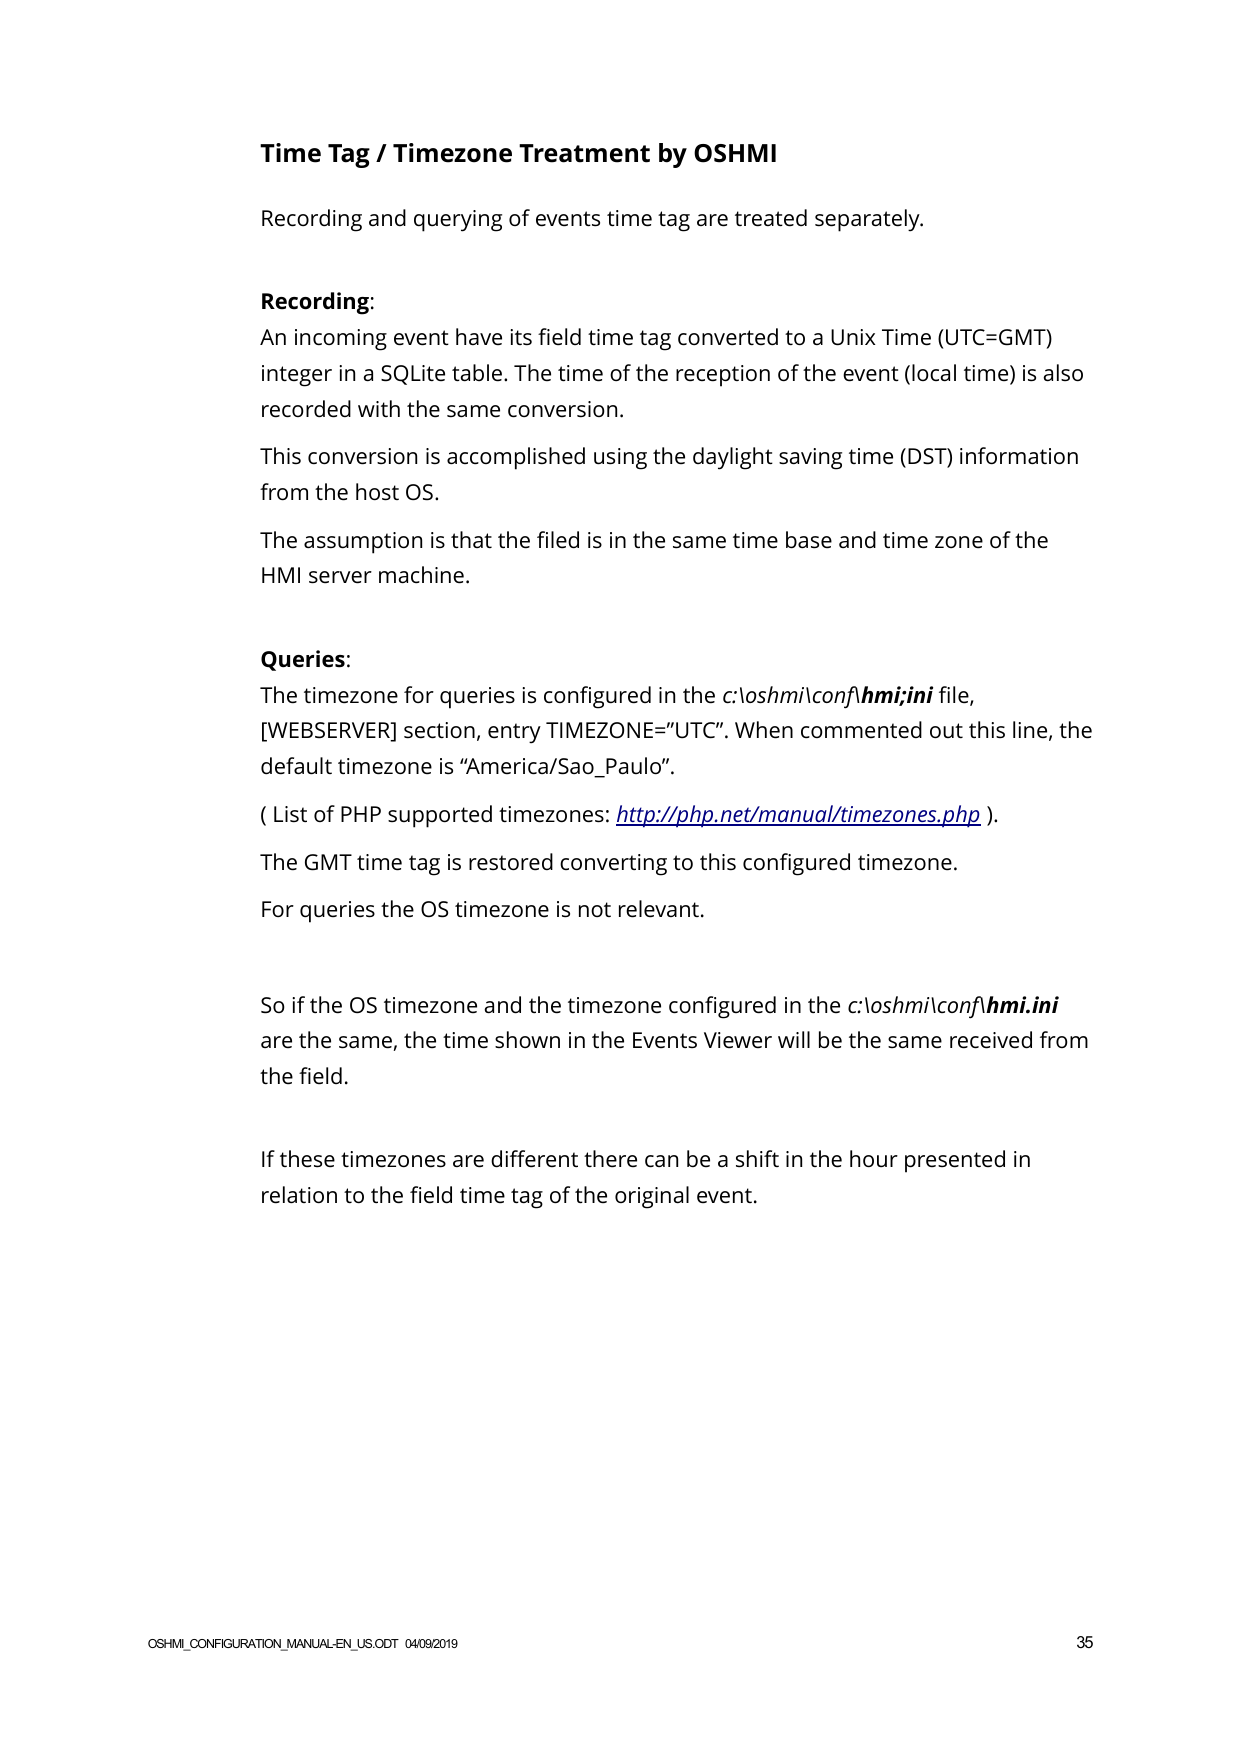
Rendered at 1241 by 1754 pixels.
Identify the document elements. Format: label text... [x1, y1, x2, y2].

subtitle Time Tag / Timezone Treatment by OSHMI [260, 136, 1093, 170]
text ( List of PHP supported timezones: http://php.net/manual/timezones.php ). [260, 799, 1093, 828]
text Recording: An incoming event have its field time tag converted to a Unix Time (UTC=GMT) integer in a SQLite table. The time of the reception of the event (local time) is also recorded with the same conversion. [260, 251, 1093, 423]
text Recording and querying of events time tag are treated separately. [260, 203, 1093, 233]
text For queries the OS timezone is not relevant. [260, 894, 1093, 924]
text Queries: The timezone for queries is configured in the c:\oshmi\conf\hmi;ini file, [WEBSERVER] section, entry TIMEZONE=”UTC”. When commented out this line, the default timezone is “America/Sao_Paulo”. [260, 608, 1093, 781]
text The assumption is that the filed is in the same time base and time zone of the HMI server machine. [260, 525, 1093, 590]
text So if the OS timezone and the timezone configured in the c:\oshmi\conf\hmi.ini are the same, the time shown in the Events Viewer will be the same received from the field. [260, 989, 1093, 1127]
text The GMT time tag is restored converting to this configured timezone. [260, 846, 1093, 876]
text If these timezones are different there can be a shift in the hour presented in relation to the field time tag of the original event. [260, 1144, 1093, 1210]
text This conversion is accomplished using the daylight saving time (DST) information from the host OS. [260, 441, 1093, 507]
